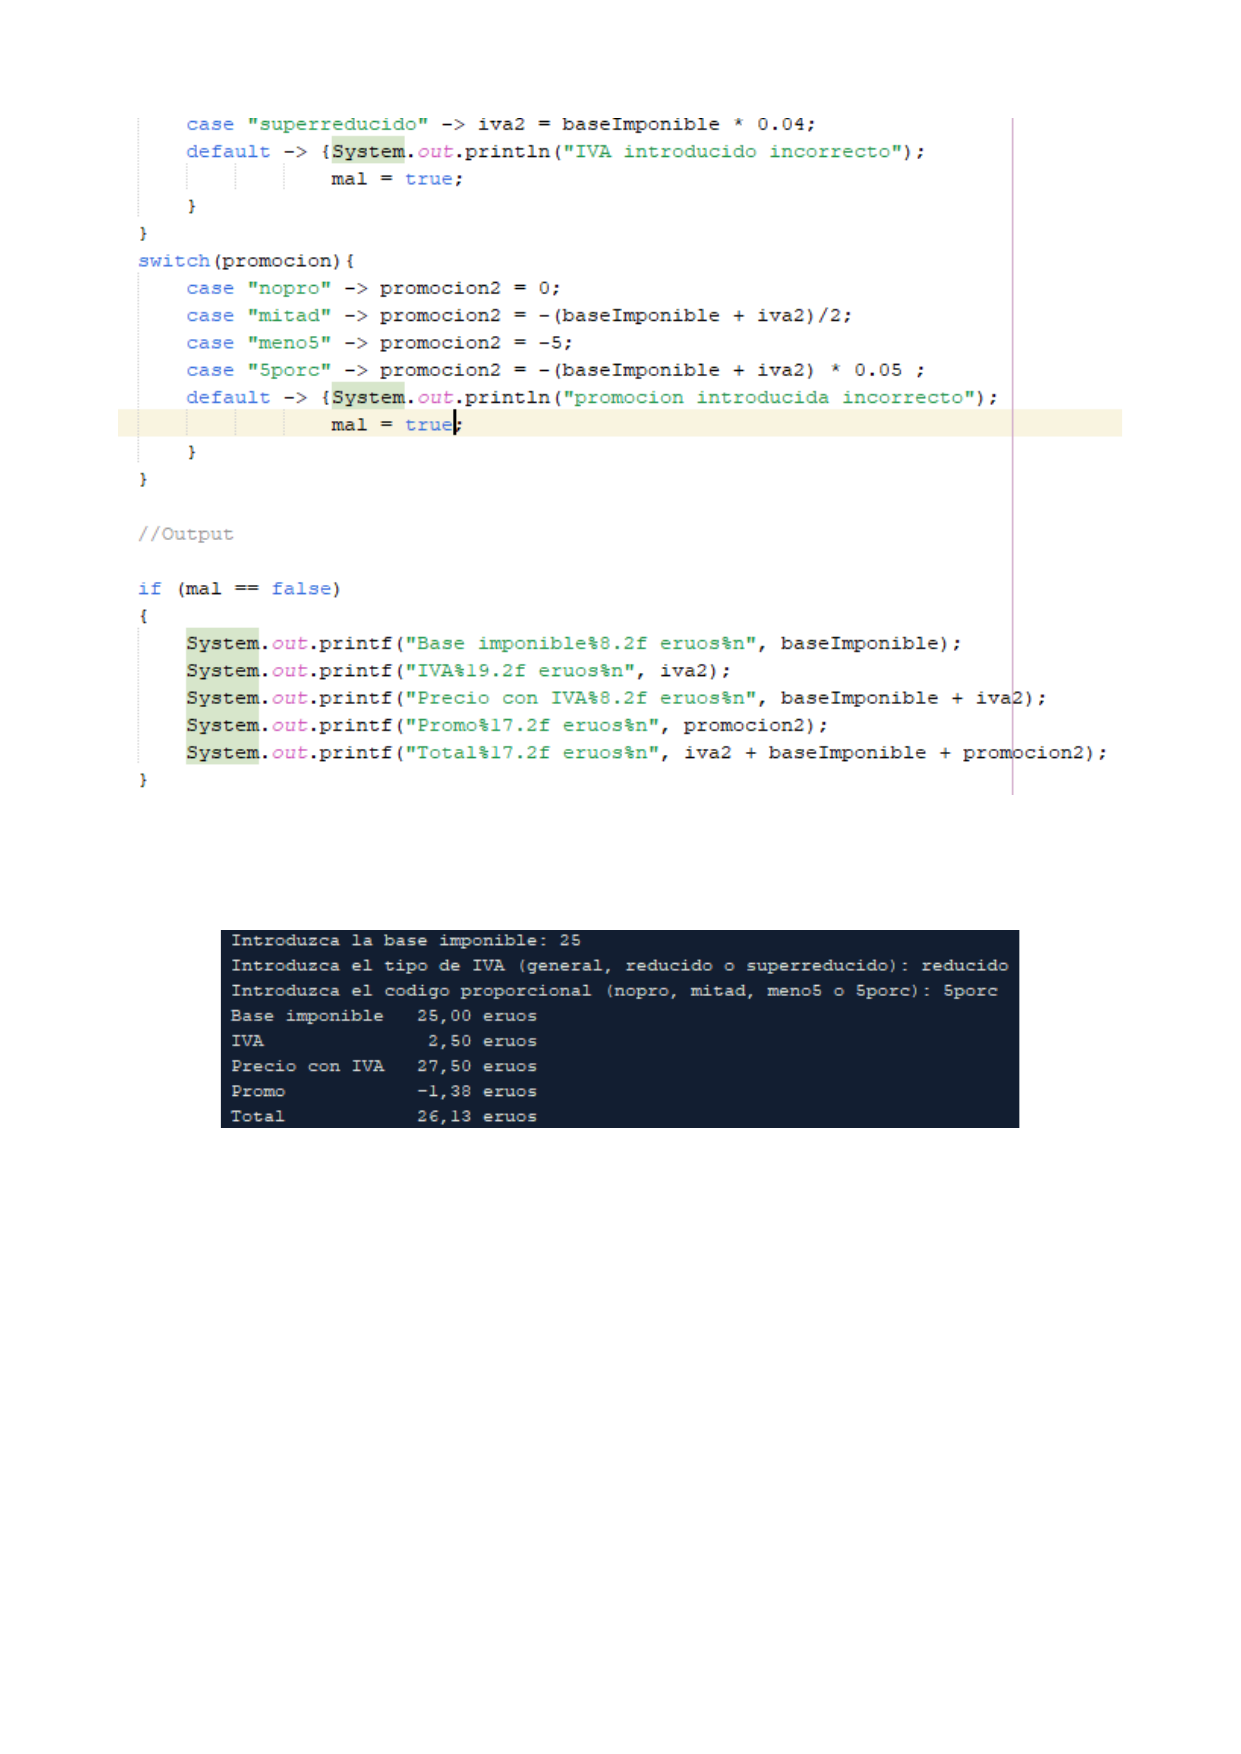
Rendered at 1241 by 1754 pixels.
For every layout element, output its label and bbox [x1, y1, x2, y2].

picture [118, 118, 1123, 795]
picture [220, 930, 1020, 1128]
